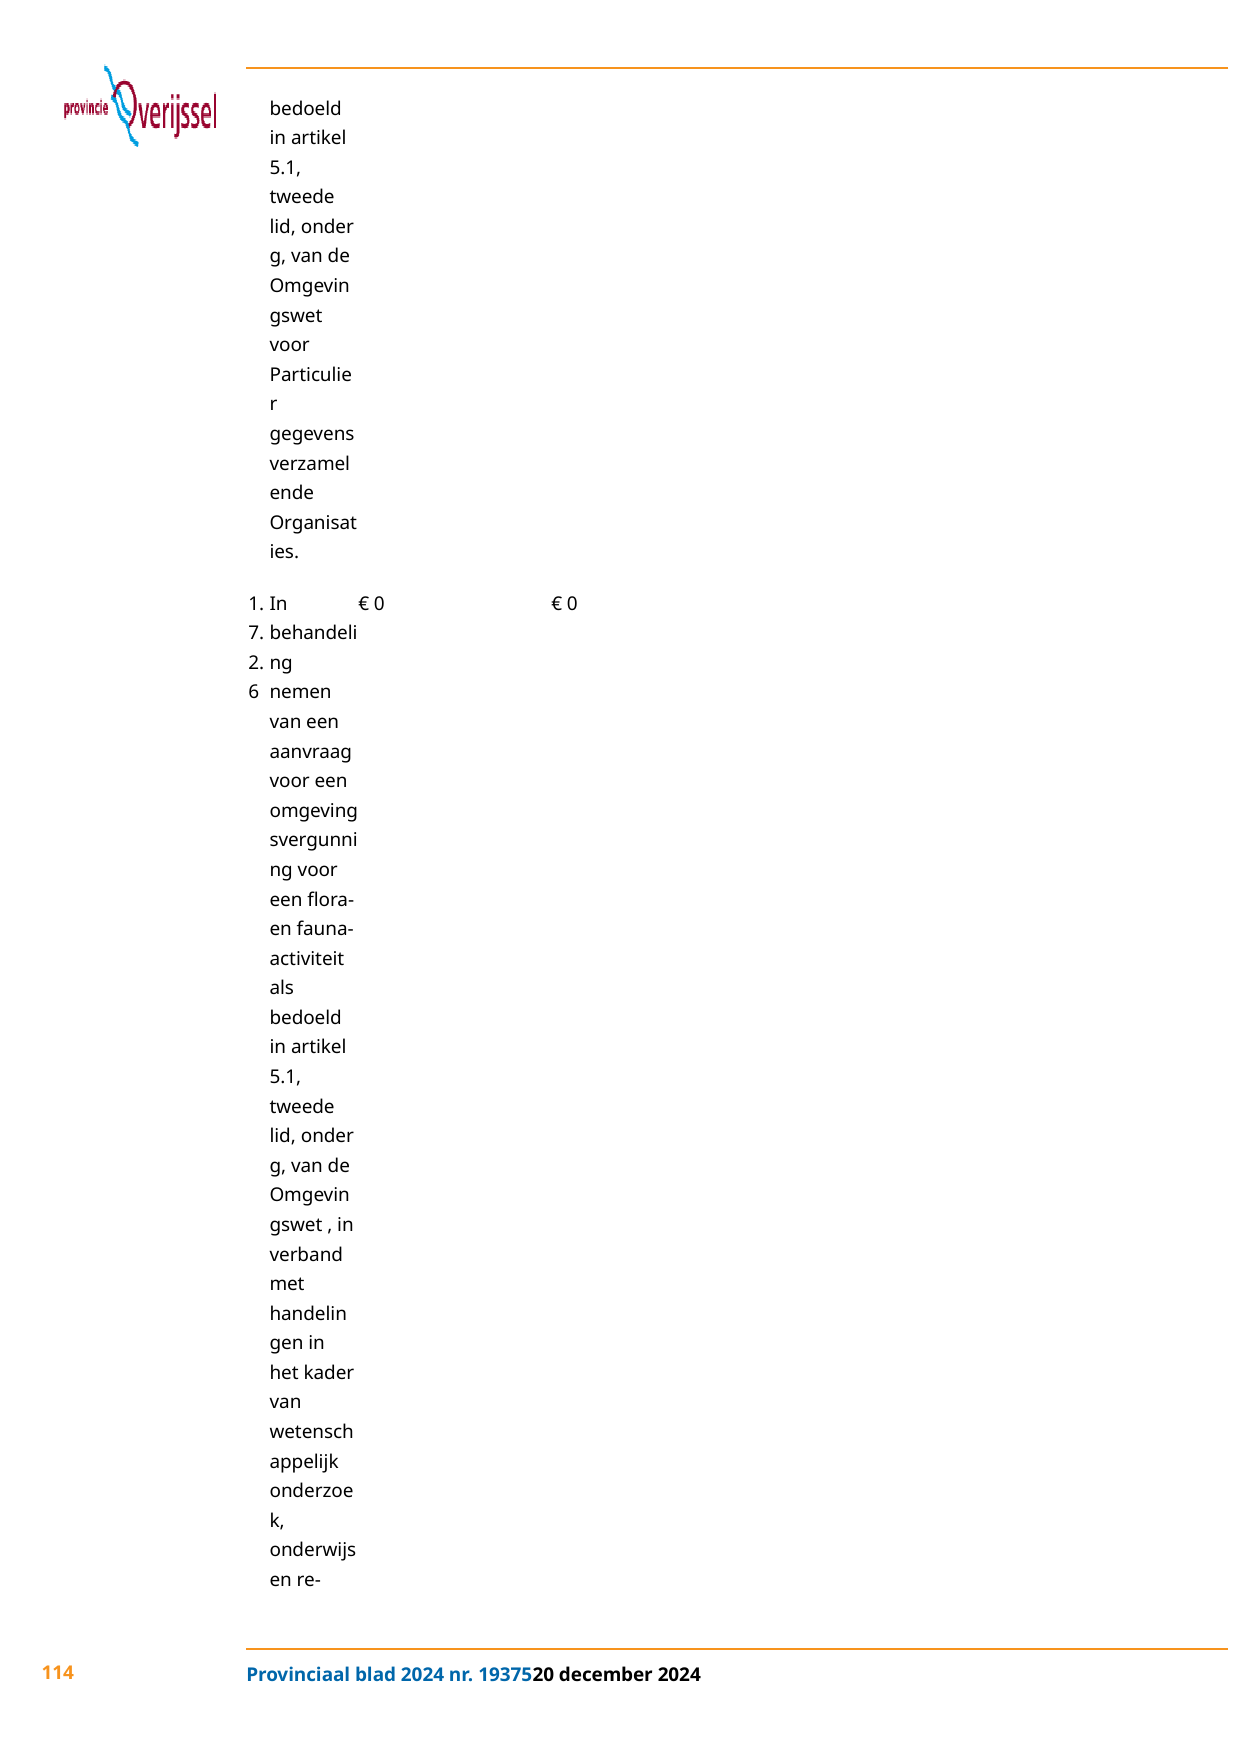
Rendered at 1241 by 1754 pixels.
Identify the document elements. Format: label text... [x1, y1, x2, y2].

table_cell [269, 564, 358, 590]
picture [41, 47, 231, 172]
table_cell [248, 564, 269, 590]
table_cell € 0 [358, 590, 551, 1592]
table_cell In behandeling nemen van een aanvraag voor een omgevingsvergunning voor een flora- en fauna-activiteit als bedoeld in artikel 5.1, tweede lid, onder g, van de Omgevingswet , in verband met handelingen in het kader van wetenschappelijk onderzoek, onderwijs en re- [269, 590, 358, 1592]
table_cell [551, 564, 894, 590]
table_cell € 0 [551, 590, 894, 1592]
table_cell 1.7.2.6 [248, 590, 269, 1592]
table_cell [248, 95, 269, 564]
table_cell [358, 564, 551, 590]
table_cell [358, 95, 551, 564]
table_cell [551, 95, 894, 564]
table_cell bedoeld in artikel 5.1, tweede lid, onder g, van de Omgevingswet voor Particulier gegevensverzamelende Organisaties. [269, 95, 358, 564]
